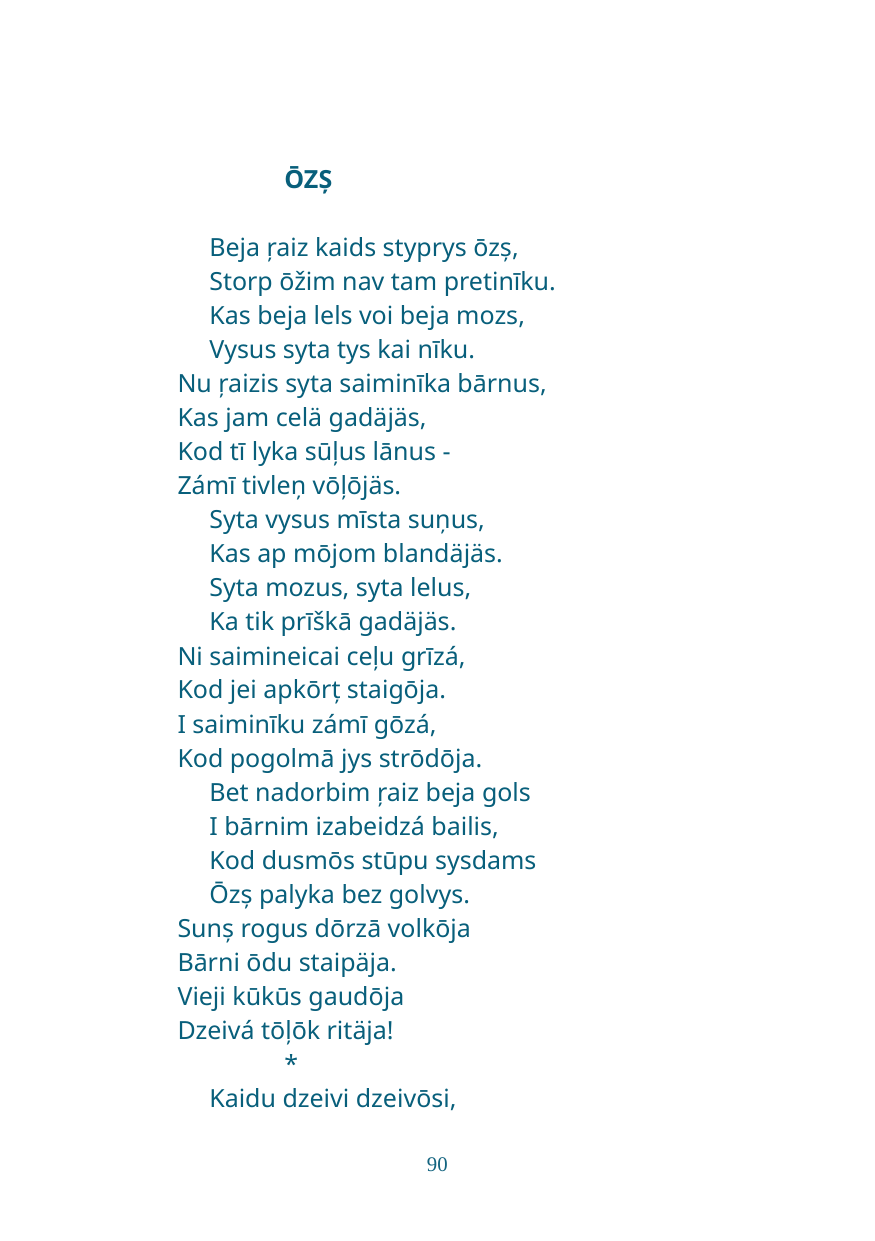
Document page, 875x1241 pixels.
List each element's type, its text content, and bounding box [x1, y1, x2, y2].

text Syta mozus, syta lelus, [177, 570, 815, 604]
text I saiminīku zámī gōzá, [177, 706, 815, 740]
text Kas jam celä gadäjäs, [177, 400, 815, 434]
text Storp ōžim nav tam pretinīku. [177, 263, 815, 297]
text Sunș rogus dōrzā volkōja [177, 911, 815, 945]
text Bet nadorbim ŗaiz beja gols [177, 774, 815, 808]
text I bārnim izabeidzá bailis, [177, 808, 815, 842]
text Kod dusmōs stūpu sysdams [177, 842, 815, 877]
text Beja ŗaiz kaids styprys ōzș, [177, 229, 815, 263]
text Zámī tivleņ vōļōjäs. [177, 468, 815, 502]
text Vysus syta tys kai nīku. [177, 332, 815, 366]
text Bārni ōdu staipäja. [177, 945, 815, 979]
text Kas ap mōjom blandäjäs. [177, 536, 815, 570]
text ŌZȘ [177, 161, 815, 195]
text Dzeivá tōļōk ritäja! [177, 1013, 815, 1047]
text * [177, 1047, 815, 1081]
text Kod pogolmā jys strōdōja. [177, 740, 815, 774]
text Ka tik prīškā gadäjäs. [177, 604, 815, 638]
text Syta vysus mīsta suņus, [177, 502, 815, 536]
text Kod tī lyka sūļus lānus - [177, 434, 815, 468]
text Nu ŗaizis syta saiminīka bārnus, [177, 366, 815, 400]
text Kaidu dzeivi dzeivōsi, [177, 1081, 815, 1115]
text Kod jei apkōrț staigōja. [177, 672, 815, 706]
text Vieji kūkūs gaudōja [177, 979, 815, 1013]
text Ni saimineicai ceļu grīzá, [177, 638, 815, 672]
text Kas beja lels voi beja mozs, [177, 297, 815, 332]
text Ōzș palyka bez golvys. [177, 877, 815, 911]
